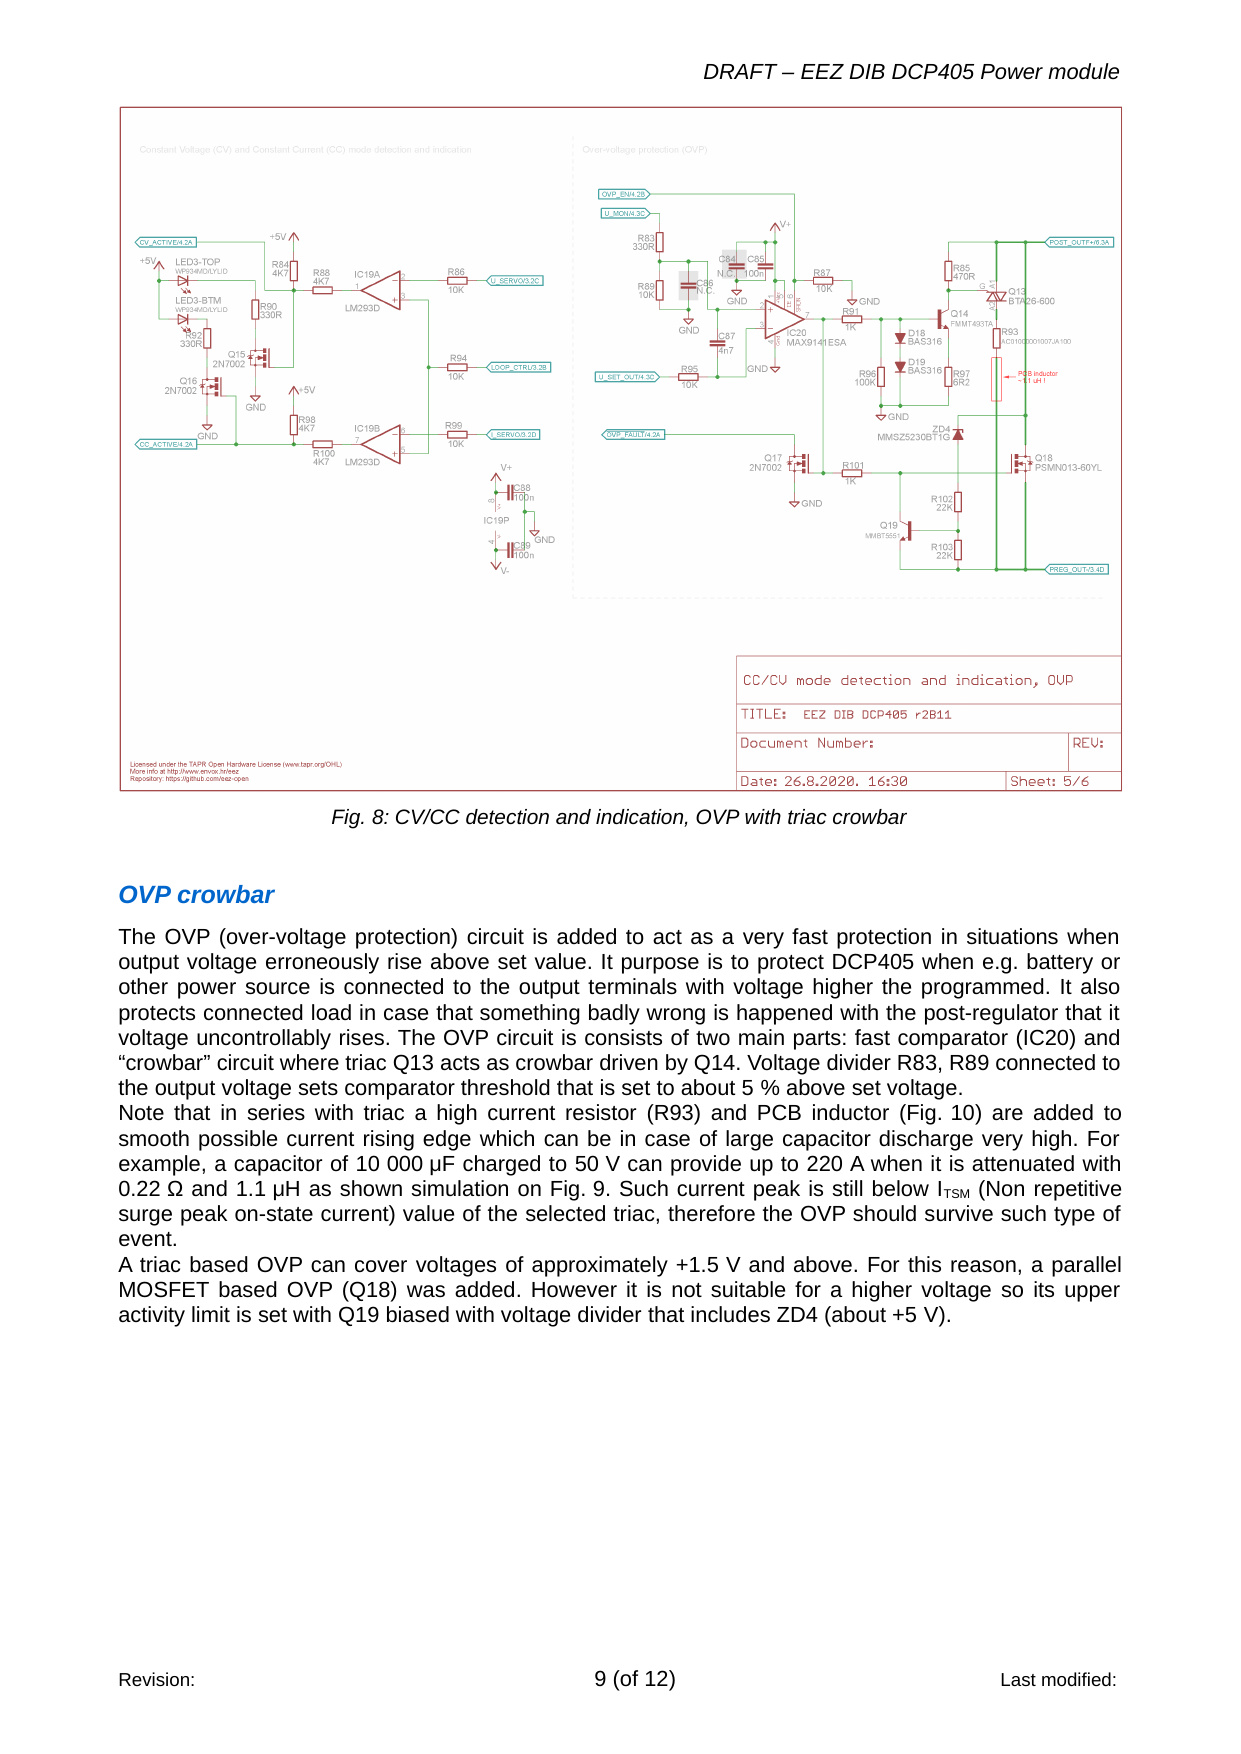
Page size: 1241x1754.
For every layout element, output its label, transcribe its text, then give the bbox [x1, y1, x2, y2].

text A triac based OVP can cover voltages of approximately +1.5 V and above. For this reason, a parallel MOSFET based OVP (Q18) was added. However it is not suitable for a higher voltage so its upper activity limit is set with Q19 biased with voltage divider that includes ZD4 (about +5 V). [118, 1252, 1122, 1327]
picture [118, 106, 1123, 793]
subtitle OVP crowbar [118, 880, 1122, 909]
text Fig. 8: CV/CC detection and indication, OVP with triac crowbar [118, 793, 1122, 828]
text The OVP (over-voltage protection) circuit is added to act as a very fast protection in situations when output voltage erroneously rise above set value. It purpose is to protect DCP405 when e.g. battery or other power source is connected to the output terminals with voltage higher the programmed. It also protects connected load in case that something badly wrong is happened with the post-regulator that it voltage uncontrollably rises. The OVP circuit is consists of two main parts: fast comparator (IC20) and “crowbar” circuit where triac Q13 acts as crowbar driven by Q14. Voltage divider R83, R89 connected to the output voltage sets comparator threshold that is set to about 5 % above set voltage. [118, 924, 1122, 1100]
text Note that in series with triac a high current resistor (R93) and PCB inductor (Fig. 10) are added to smooth possible current rising edge which can be in case of large capacitor discharge very high. For example, a capacitor of 10 000 μF charged to 50 V can provide up to 220 A when it is attenuated with 0.22 Ω and 1.1 μH as shown simulation on Fig. 9. Such current peak is still below ITSM (Non repetitive surge peak on-state current) value of the selected triac, therefore the OVP should survive such type of event. [118, 1100, 1122, 1252]
